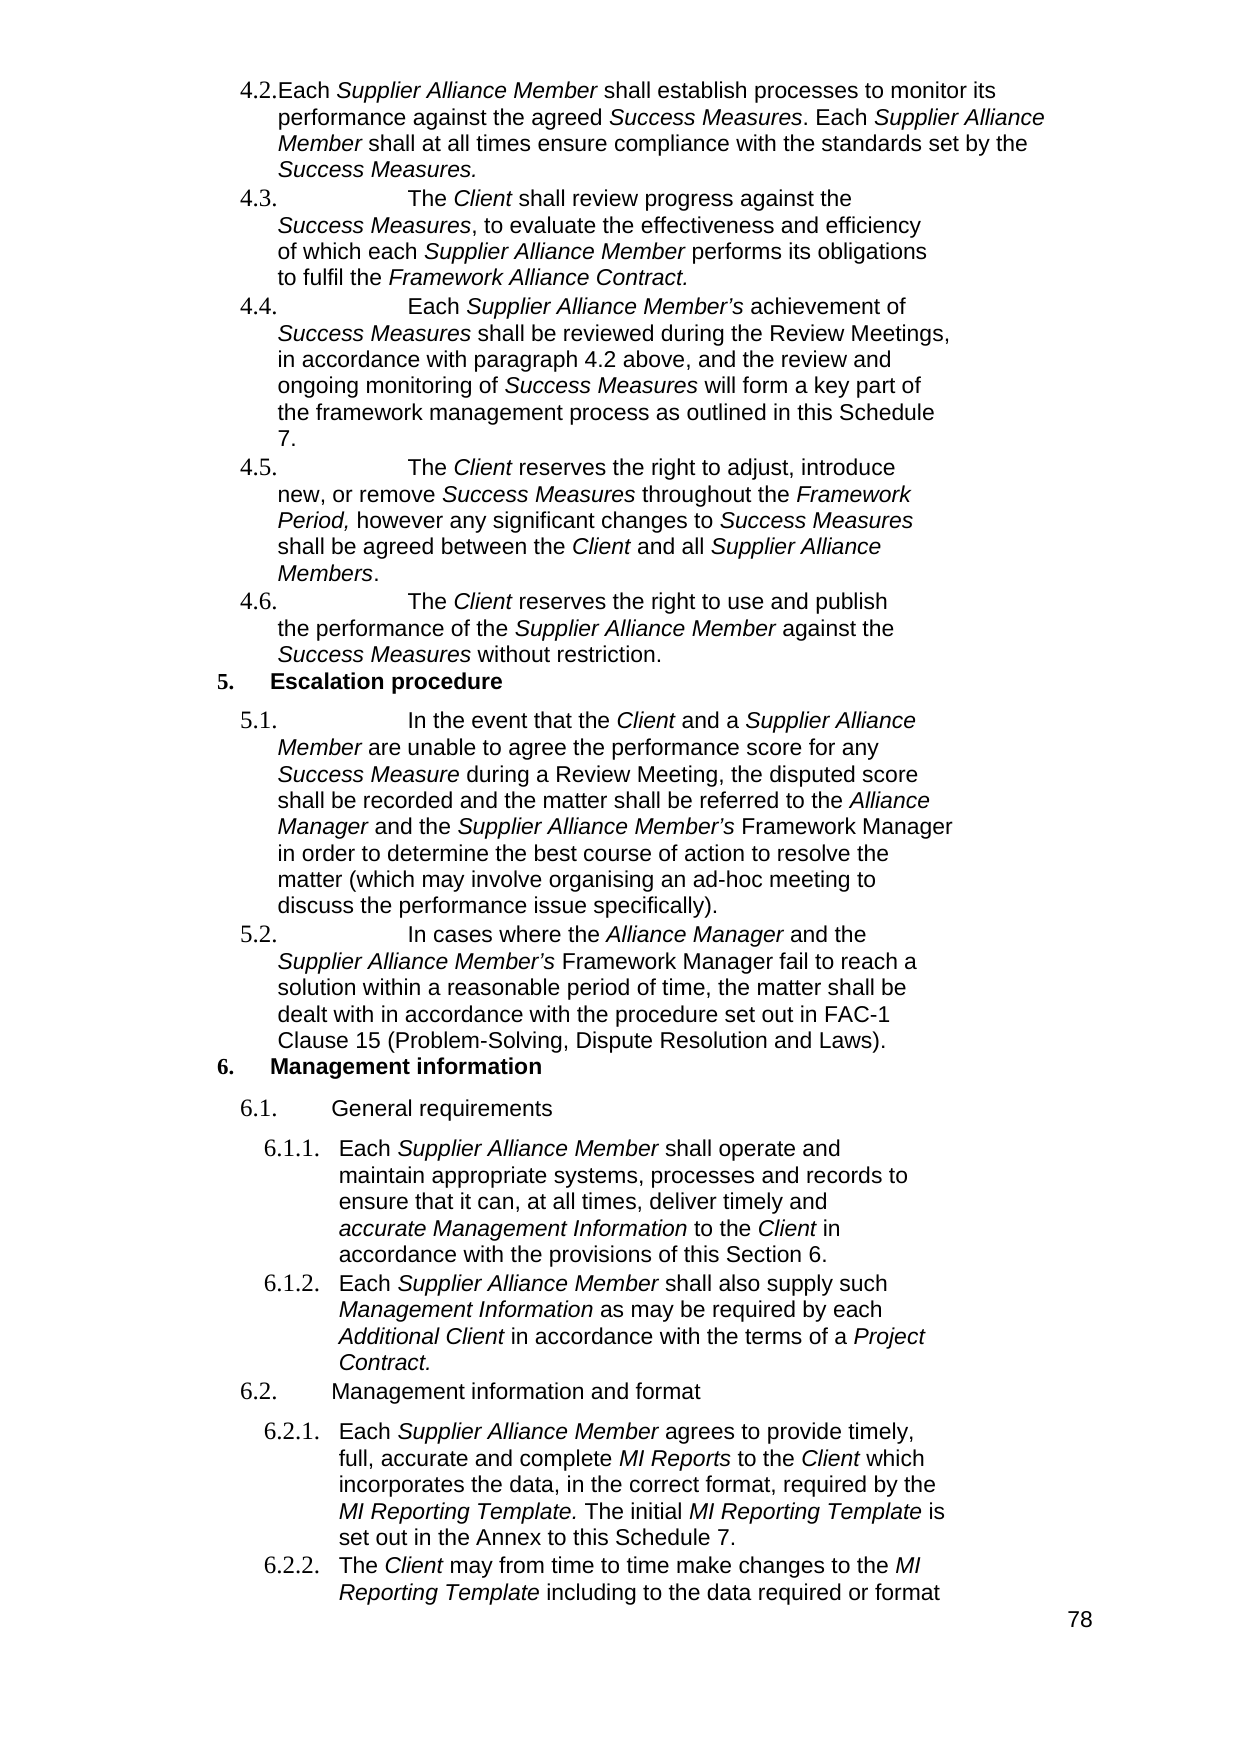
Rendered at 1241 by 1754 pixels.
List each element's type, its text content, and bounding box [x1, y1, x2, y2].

list In the event that the Client and a Supplier Alliance Member are unable to agree the performance score for any Success Measure during a Review Meeting, the disputed score shall be recorded and the matter shall be referred to the Alliance Manager and the Supplier Alliance Member’s Framework Manager in order to determine the best course of action to resolve the matter (which may involve organising an ad-hoc meeting to discuss the performance issue specifically). [240, 706, 958, 919]
list Each Supplier Alliance Member agrees to provide timely, full, accurate and complete MI Reports to the Client which incorporates the data, in the correct format, required by the MI Reporting Template. The initial MI Reporting Template is set out in the Annex to this Schedule 7. [263, 1416, 949, 1551]
list Each Supplier Alliance Member shall also supply such Management Information as may be required by each Additional Client in accordance with the terms of a Project Contract. [263, 1268, 949, 1375]
list In cases where the Alliance Manager and the Supplier Alliance Member’s Framework Manager fail to reach a solution within a reasonable period of time, the matter shall be dealt with in accordance with the procedure set out in FAC-1 Clause 15 (Problem-Solving, Dispute Resolution and Laws). [240, 919, 950, 1053]
list The Client shall review progress against the Success Measures, to evaluate the effectiveness and efficiency of which each Supplier Alliance Member performs its obligations to fulfil the Framework Alliance Contract. [240, 183, 936, 291]
list The Client reserves the right to use and publish the performance of the Supplier Alliance Member against the Success Measures without restriction. [240, 586, 923, 668]
list The Client may from time to time make changes to the MI Reporting Template including to the data required or format [263, 1551, 957, 1606]
list Each Supplier Alliance Member shall establish processes to monitor its performance against the agreed Success Measures. Each Supplier Alliance Member shall at all times ensure compliance with the standards set by the Success Measures. [240, 75, 1092, 183]
list Management information and format [240, 1376, 1092, 1405]
list General requirements [240, 1093, 1092, 1122]
list The Client reserves the right to adjust, introduce new, or remove Success Measures throughout the Framework Period, however any significant changes to Success Measures shall be agreed between the Client and all Supplier Alliance Members. [240, 452, 934, 586]
list Each Supplier Alliance Member shall operate and maintain appropriate systems, processes and records to ensure that it can, at all times, deliver timely and accurate Management Information to the Client in accordance with the provisions of this Section 6. [263, 1133, 915, 1267]
subtitle Management information [217, 1053, 1092, 1080]
list Each Supplier Alliance Member’s achievement of Success Measures shall be reviewed during the Review Meetings, in accordance with paragraph 4.2 above, and the review and ongoing monitoring of Success Measures will form a key part of the framework management process as outlined in this Schedule 7. [240, 291, 959, 451]
subtitle Escalation procedure [217, 668, 1092, 694]
